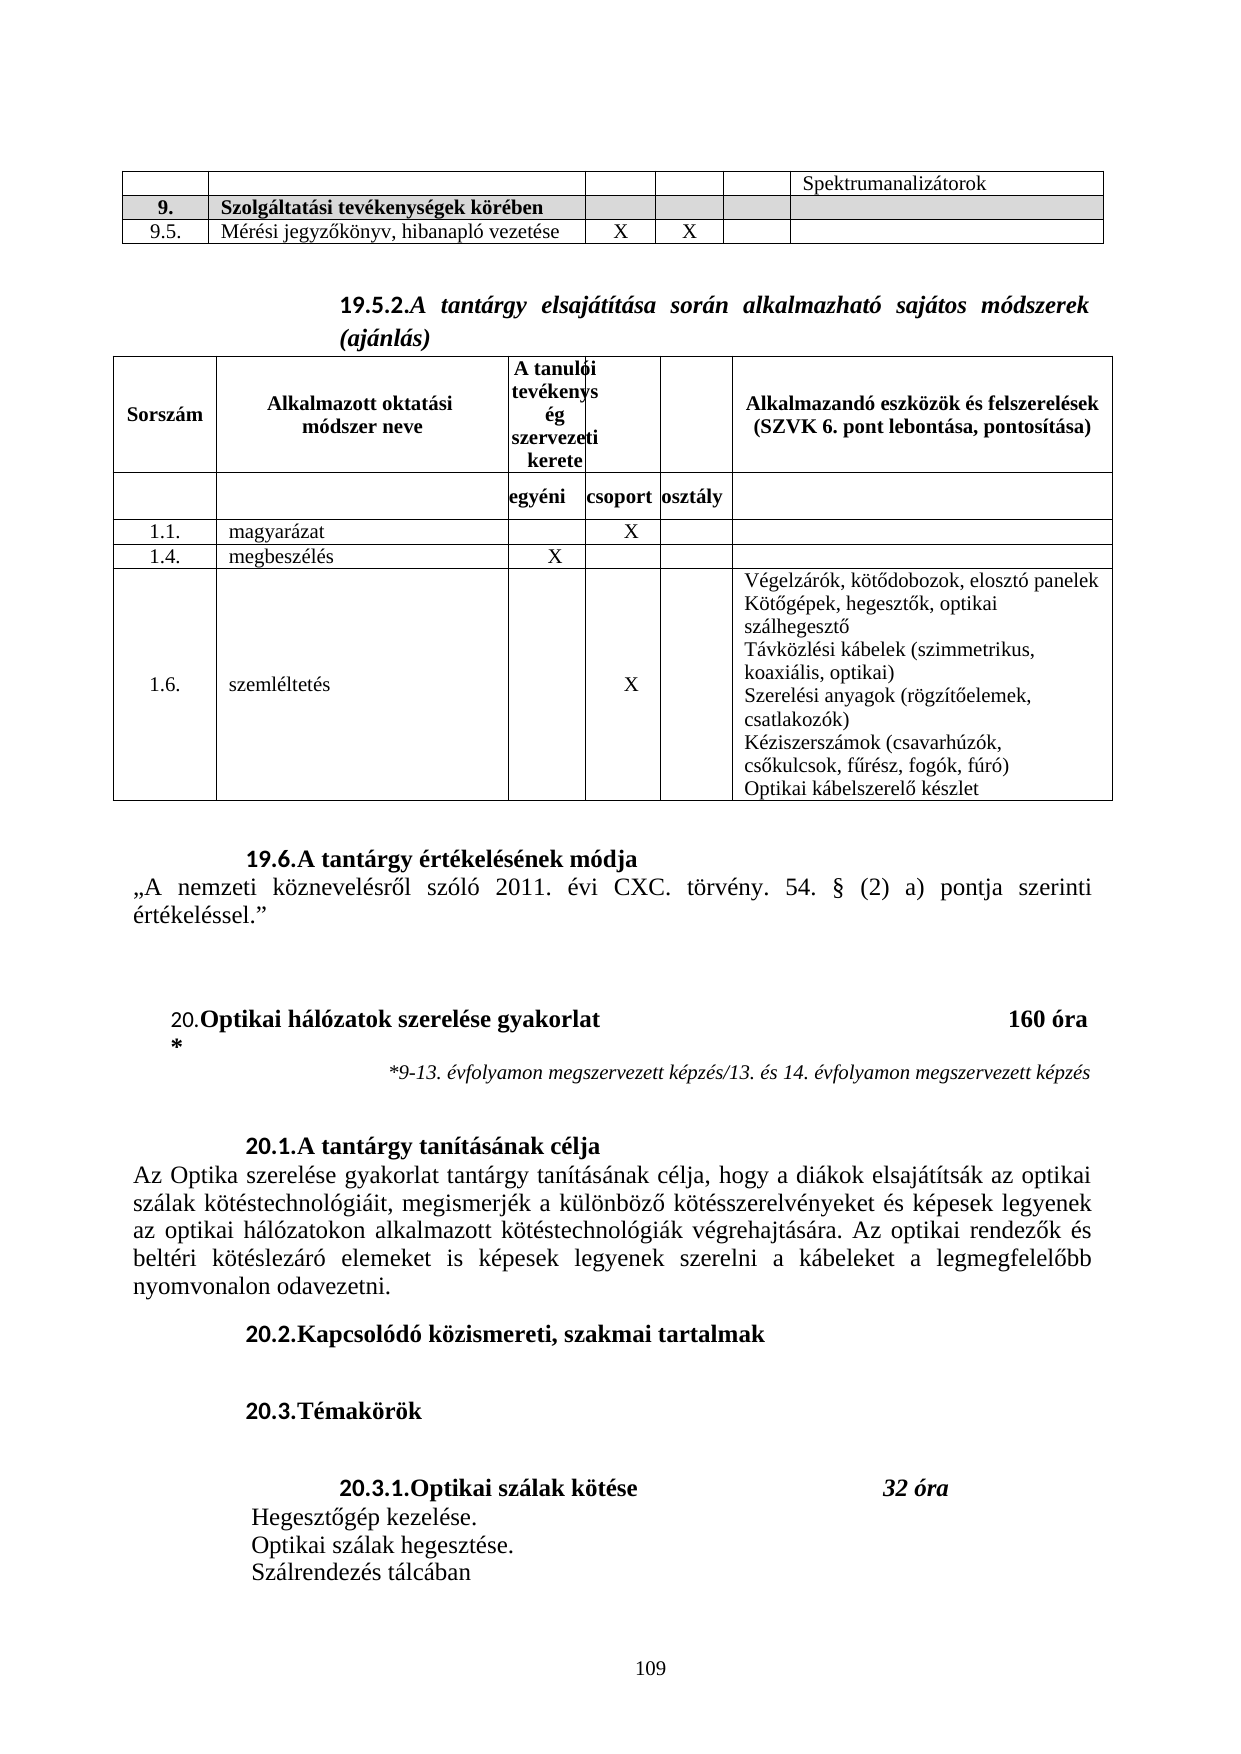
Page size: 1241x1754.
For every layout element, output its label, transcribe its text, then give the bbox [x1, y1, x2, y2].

table_cell osztály [661, 473, 732, 519]
list Kapcsolódó közismereti, szakmai tartalmak [133, 1320, 1093, 1349]
table_cell X [586, 520, 660, 543]
list Optikai szálak kötése 32 óra [133, 1474, 1093, 1503]
text Optikai szálak hegesztése. [251, 1531, 1093, 1558]
list A tantárgy elsajátítása során alkalmazható sajátos módszerek (ajánlás) [133, 291, 1093, 352]
table_cell [733, 520, 1112, 543]
list Optikai hálózatok szerelése gyakorlat 160 óra * [133, 1005, 1093, 1061]
table_cell [791, 196, 1103, 219]
table_cell Végelzárók, kötődobozok, elosztó panelek Kötőgépek, hegesztők, optikai szálhegesztő Távközlési kábelek (szimmetrikus, koaxiális, optikai) Szerelési anyagok (rögzítőelemek, csatlakozók) Kéziszerszámok (csavarhúzók, csőkulcsok, fűrész, fogók, fúró) Optikai kábelszerelő készlet [733, 569, 1112, 800]
table_cell [661, 569, 732, 800]
table_cell [114, 473, 216, 519]
table_header [586, 357, 660, 472]
table_cell [123, 172, 208, 195]
table_cell 9.5. [123, 220, 208, 243]
text *9-13. évfolyamon megszervezett képzés/13. és 14. évfolyamon megszervezett képzés [170, 1061, 1093, 1084]
table_header [661, 357, 732, 472]
table_cell [217, 473, 508, 519]
table_cell X [509, 545, 585, 568]
table_cell [724, 220, 790, 243]
table_cell Szolgáltatási tevékenységek körében [209, 196, 585, 219]
table_cell [509, 569, 585, 800]
table_cell Mérési jegyzőkönyv, hibanapló vezetése [209, 220, 585, 243]
table_cell csoport [586, 473, 660, 519]
table_cell [656, 196, 723, 219]
table_cell [209, 172, 585, 195]
table_cell [586, 172, 655, 195]
table_cell 1.4. [114, 545, 216, 568]
table_header A tanulói tevékenység szervezeti kerete [509, 357, 585, 472]
table_cell [791, 220, 1103, 243]
table_header Alkalmazott oktatási módszer neve [217, 357, 508, 472]
list A tantárgy értékelésének módja [133, 845, 1093, 873]
table_cell [733, 473, 1112, 519]
table_cell [586, 196, 655, 219]
table_header Alkalmazandó eszközök és felszerelések (SZVK 6. pont lebontása, pontosítása) [733, 357, 1112, 472]
table_cell [724, 172, 790, 195]
table_cell megbeszélés [217, 545, 508, 568]
table_cell magyarázat [217, 520, 508, 543]
table_cell [661, 545, 732, 568]
table_cell 1.1. [114, 520, 216, 543]
text Hegesztőgép kezelése. [251, 1503, 1093, 1531]
table_header Sorszám [114, 357, 216, 472]
text Az Optika szerelése gyakorlat tantárgy tanításának célja, hogy a diákok elsajátítsák az optikai szálak kötéstechnológiáit, megismerjék a különböző kötésszerelvényeket és képesek legyenek az optikai hálózatokon alkalmazott kötéstechnológiák végrehajtására. Az optikai rendezők és beltéri kötéslezáró elemeket is képesek legyenek szerelni a kábeleket a legmegfelelőbb nyomvonalon odavezetni. [133, 1161, 1093, 1299]
table_cell [509, 520, 585, 543]
list Témakörök [133, 1397, 1093, 1426]
text Szálrendezés tálcában [251, 1558, 1093, 1586]
table_cell [656, 172, 723, 195]
table_cell [733, 545, 1112, 568]
table_cell 1.6. [114, 569, 216, 800]
table_cell X [586, 220, 655, 243]
table_cell egyéni [509, 473, 585, 519]
table_cell 9. [123, 196, 208, 219]
list A tantárgy tanításának célja [133, 1132, 1093, 1161]
text „A nemzeti köznevelésről szóló 2011. évi CXC. törvény. 54. § (2) a) pontja szerinti értékeléssel.” [133, 873, 1093, 929]
table_cell Spektrumanalizátorok [791, 172, 1103, 195]
table_cell X [656, 220, 723, 243]
table_cell szemléltetés [217, 569, 508, 800]
table_cell X [586, 569, 660, 800]
table_cell [724, 196, 790, 219]
table_cell [661, 520, 732, 543]
table_cell [586, 545, 660, 568]
